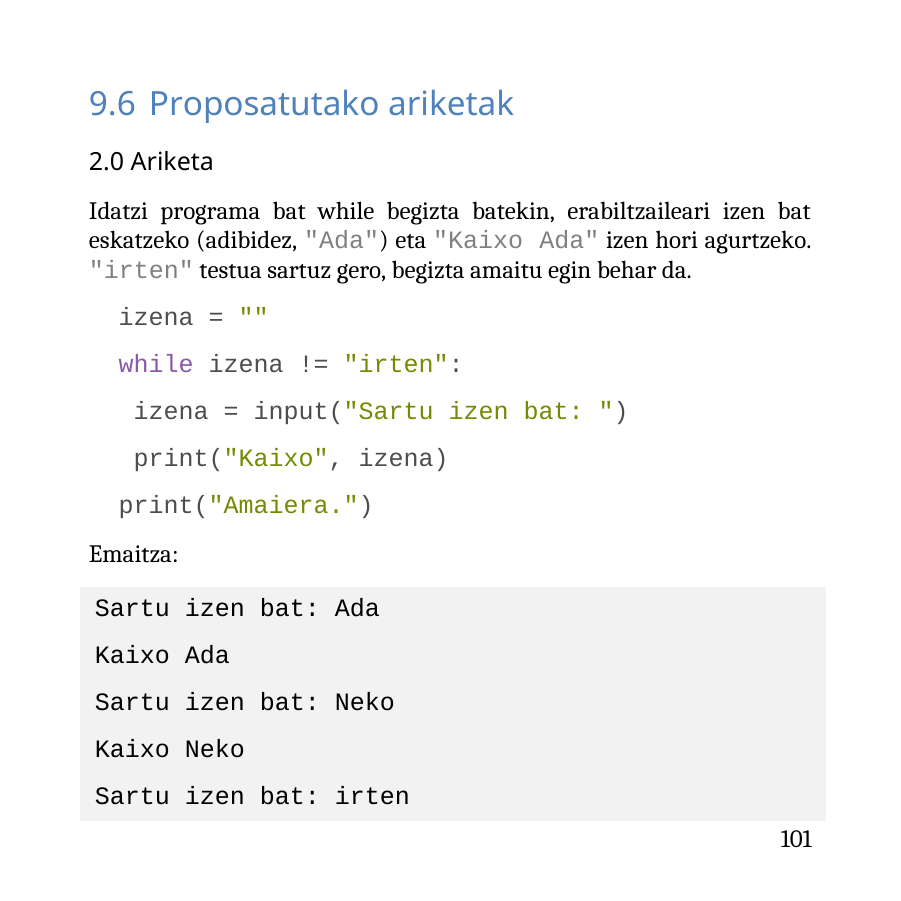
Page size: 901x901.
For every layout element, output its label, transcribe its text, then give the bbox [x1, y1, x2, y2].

text Sartu izen bat: Neko [86, 681, 820, 718]
text print("Kaixo", izena) [118, 446, 811, 474]
text print("Amaiera.") [118, 493, 811, 521]
subtitle Proposatutako ariketak [89, 80, 811, 125]
text Sartu izen bat: Ada [86, 594, 820, 624]
text izena = input("Sartu izen bat: ") [118, 398, 811, 427]
text Kaixo Neko [86, 728, 820, 765]
text 2.0 Ariketa [89, 144, 811, 178]
text Kaixo Ada [86, 634, 820, 671]
text izena = "" [118, 304, 811, 333]
text Emaitza: [89, 540, 811, 568]
text Sartu izen bat: irten [86, 776, 820, 814]
text while izena != "irten": [118, 351, 811, 380]
text Idatzi programa bat while begizta batekin, erabiltzaileari izen bat eskatzeko (adibidez, "Ada") eta "Kaixo Ada" izen hori agurtzeko. "irten" testua sartuz gero, begizta amaitu egin behar da. [89, 197, 811, 286]
